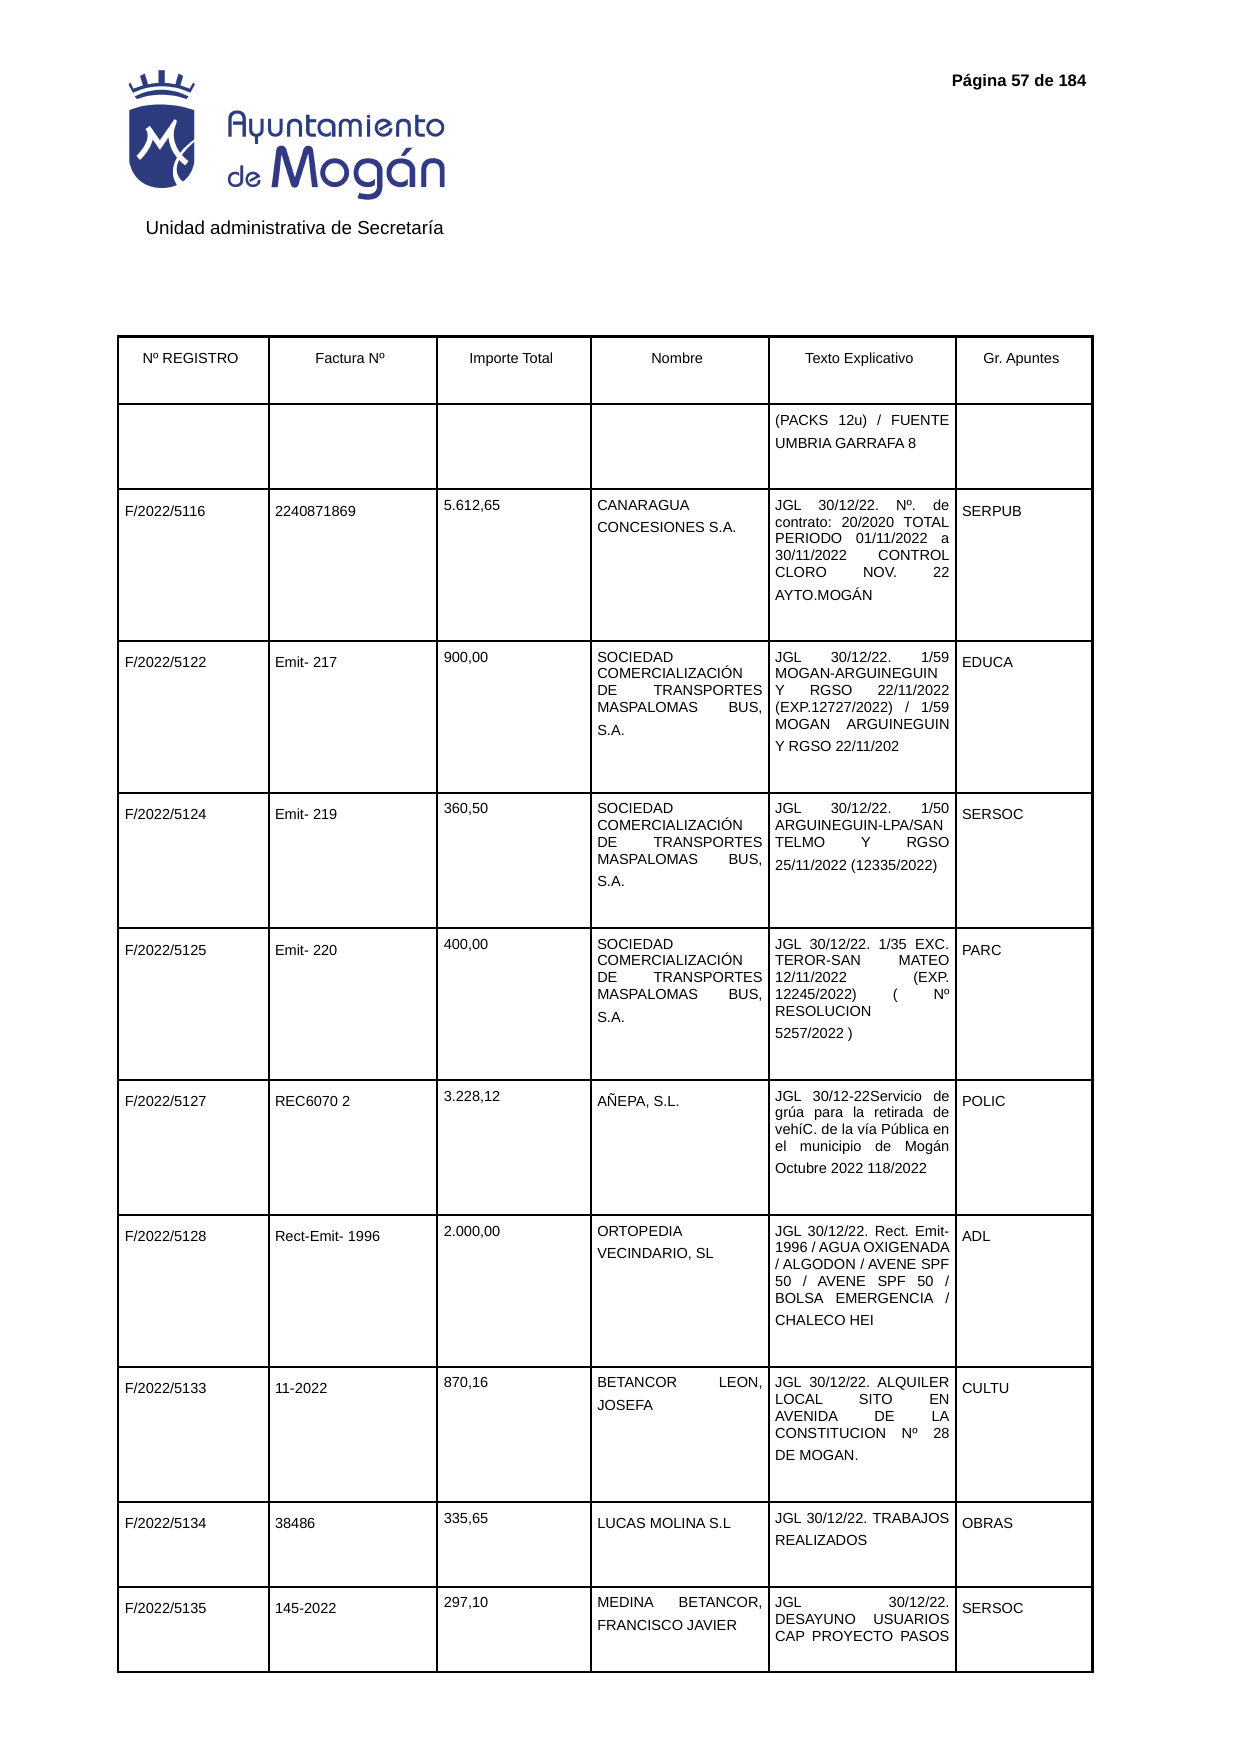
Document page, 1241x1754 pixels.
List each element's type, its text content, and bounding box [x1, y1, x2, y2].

table_cell [119, 405, 268, 488]
table_cell PARC [957, 929, 1091, 1079]
table_cell JGL 30/12/22. DESAYUNO USUARIOS CAP PROYECTO PASOS [770, 1588, 955, 1671]
table_cell 145-2022 [270, 1588, 436, 1671]
table_cell [438, 405, 590, 488]
table_cell Emit- 220 [270, 929, 436, 1079]
table_cell SERSOC [957, 794, 1091, 927]
table_cell SOCIEDAD COMERCIALIZACIÓN DE TRANSPORTES MASPALOMAS BUS, S.A. [592, 794, 768, 927]
table_cell CANARAGUA CONCESIONES S.A. [592, 490, 768, 640]
table_cell 400,00 [438, 929, 590, 1079]
table_cell JGL 30/12/22. 1/59 MOGAN-ARGUINEGUIN Y RGSO 22/11/2022 (EXP.12727/2022) / 1/59 MOGAN ARGUINEGUIN Y RGSO 22/11/202 [770, 642, 955, 792]
table_cell F/2022/5122 [119, 642, 268, 792]
table_cell F/2022/5135 [119, 1588, 268, 1671]
table_header Texto Explicativo [770, 338, 955, 403]
table_cell MEDINA BETANCOR, FRANCISCO JAVIER [592, 1588, 768, 1671]
table_cell 335,65 [438, 1503, 590, 1586]
table_header Gr. Apuntes [957, 338, 1091, 403]
table_cell F/2022/5133 [119, 1368, 268, 1501]
table_cell JGL 30/12-22Servicio de grúa para la retirada de vehíC. de la vía Pública en el municipio de Mogán Octubre 2022 118/2022 [770, 1081, 955, 1214]
table_cell Emit- 217 [270, 642, 436, 792]
table_cell ADL [957, 1216, 1091, 1366]
table_cell (PACKS 12u) / FUENTE UMBRIA GARRAFA 8 [770, 405, 955, 488]
picture [128, 70, 445, 206]
table_cell OBRAS [957, 1503, 1091, 1586]
table_cell LUCAS MOLINA S.L [592, 1503, 768, 1586]
table_cell F/2022/5124 [119, 794, 268, 927]
table_cell 360,50 [438, 794, 590, 927]
table_cell [270, 405, 436, 488]
table_cell F/2022/5125 [119, 929, 268, 1079]
table_cell EDUCA [957, 642, 1091, 792]
table_header Factura Nº [270, 338, 436, 403]
table_cell 900,00 [438, 642, 590, 792]
table_cell SOCIEDAD COMERCIALIZACIÓN DE TRANSPORTES MASPALOMAS BUS, S.A. [592, 642, 768, 792]
table_cell F/2022/5116 [119, 490, 268, 640]
table_cell POLIC [957, 1081, 1091, 1214]
table_cell SERPUB [957, 490, 1091, 640]
table_cell JGL 30/12/22. 1/50 ARGUINEGUIN-LPA/SAN TELMO Y RGSO 25/11/2022 (12335/2022) [770, 794, 955, 927]
table_cell SERSOC [957, 1588, 1091, 1671]
table_cell [957, 405, 1091, 488]
table_cell F/2022/5134 [119, 1503, 268, 1586]
table_cell 870,16 [438, 1368, 590, 1501]
table_cell 11-2022 [270, 1368, 436, 1501]
table_cell [592, 405, 768, 488]
table_cell F/2022/5128 [119, 1216, 268, 1366]
table_cell 2.000,00 [438, 1216, 590, 1366]
table_cell ORTOPEDIA VECINDARIO, SL [592, 1216, 768, 1366]
table_cell JGL 30/12/22. 1/35 EXC. TEROR-SAN MATEO 12/11/2022 (EXP. 12245/2022) ( Nº RESOLUCION 5257/2022 ) [770, 929, 955, 1079]
table_cell CULTU [957, 1368, 1091, 1501]
table_cell JGL 30/12/22. TRABAJOS REALIZADOS [770, 1503, 955, 1586]
table_cell 297,10 [438, 1588, 590, 1671]
table_cell BETANCOR LEON, JOSEFA [592, 1368, 768, 1501]
table_cell JGL 30/12/22. Nº. de contrato: 20/2020 TOTAL PERIODO 01/11/2022 a 30/11/2022 CONTROL CLORO NOV. 22 AYTO.MOGÁN [770, 490, 955, 640]
table_cell F/2022/5127 [119, 1081, 268, 1214]
table_cell 2240871869 [270, 490, 436, 640]
table_cell REC6070 2 [270, 1081, 436, 1214]
table_header Importe Total [438, 338, 590, 403]
table_cell JGL 30/12/22. Rect. Emit- 1996 / AGUA OXIGENADA / ALGODON / AVENE SPF 50 / AVENE SPF 50 / BOLSA EMERGENCIA / CHALECO HEI [770, 1216, 955, 1366]
table_cell Rect-Emit- 1996 [270, 1216, 436, 1366]
table_cell 5.612,65 [438, 490, 590, 640]
table_cell 38486 [270, 1503, 436, 1586]
table_cell JGL 30/12/22. ALQUILER LOCAL SITO EN AVENIDA DE LA CONSTITUCION Nº 28 DE MOGAN. [770, 1368, 955, 1501]
table_cell SOCIEDAD COMERCIALIZACIÓN DE TRANSPORTES MASPALOMAS BUS, S.A. [592, 929, 768, 1079]
table_header Nº REGISTRO [119, 338, 268, 403]
table_cell Emit- 219 [270, 794, 436, 927]
table_header Nombre [592, 338, 768, 403]
table_cell AÑEPA, S.L. [592, 1081, 768, 1214]
table_cell 3.228,12 [438, 1081, 590, 1214]
